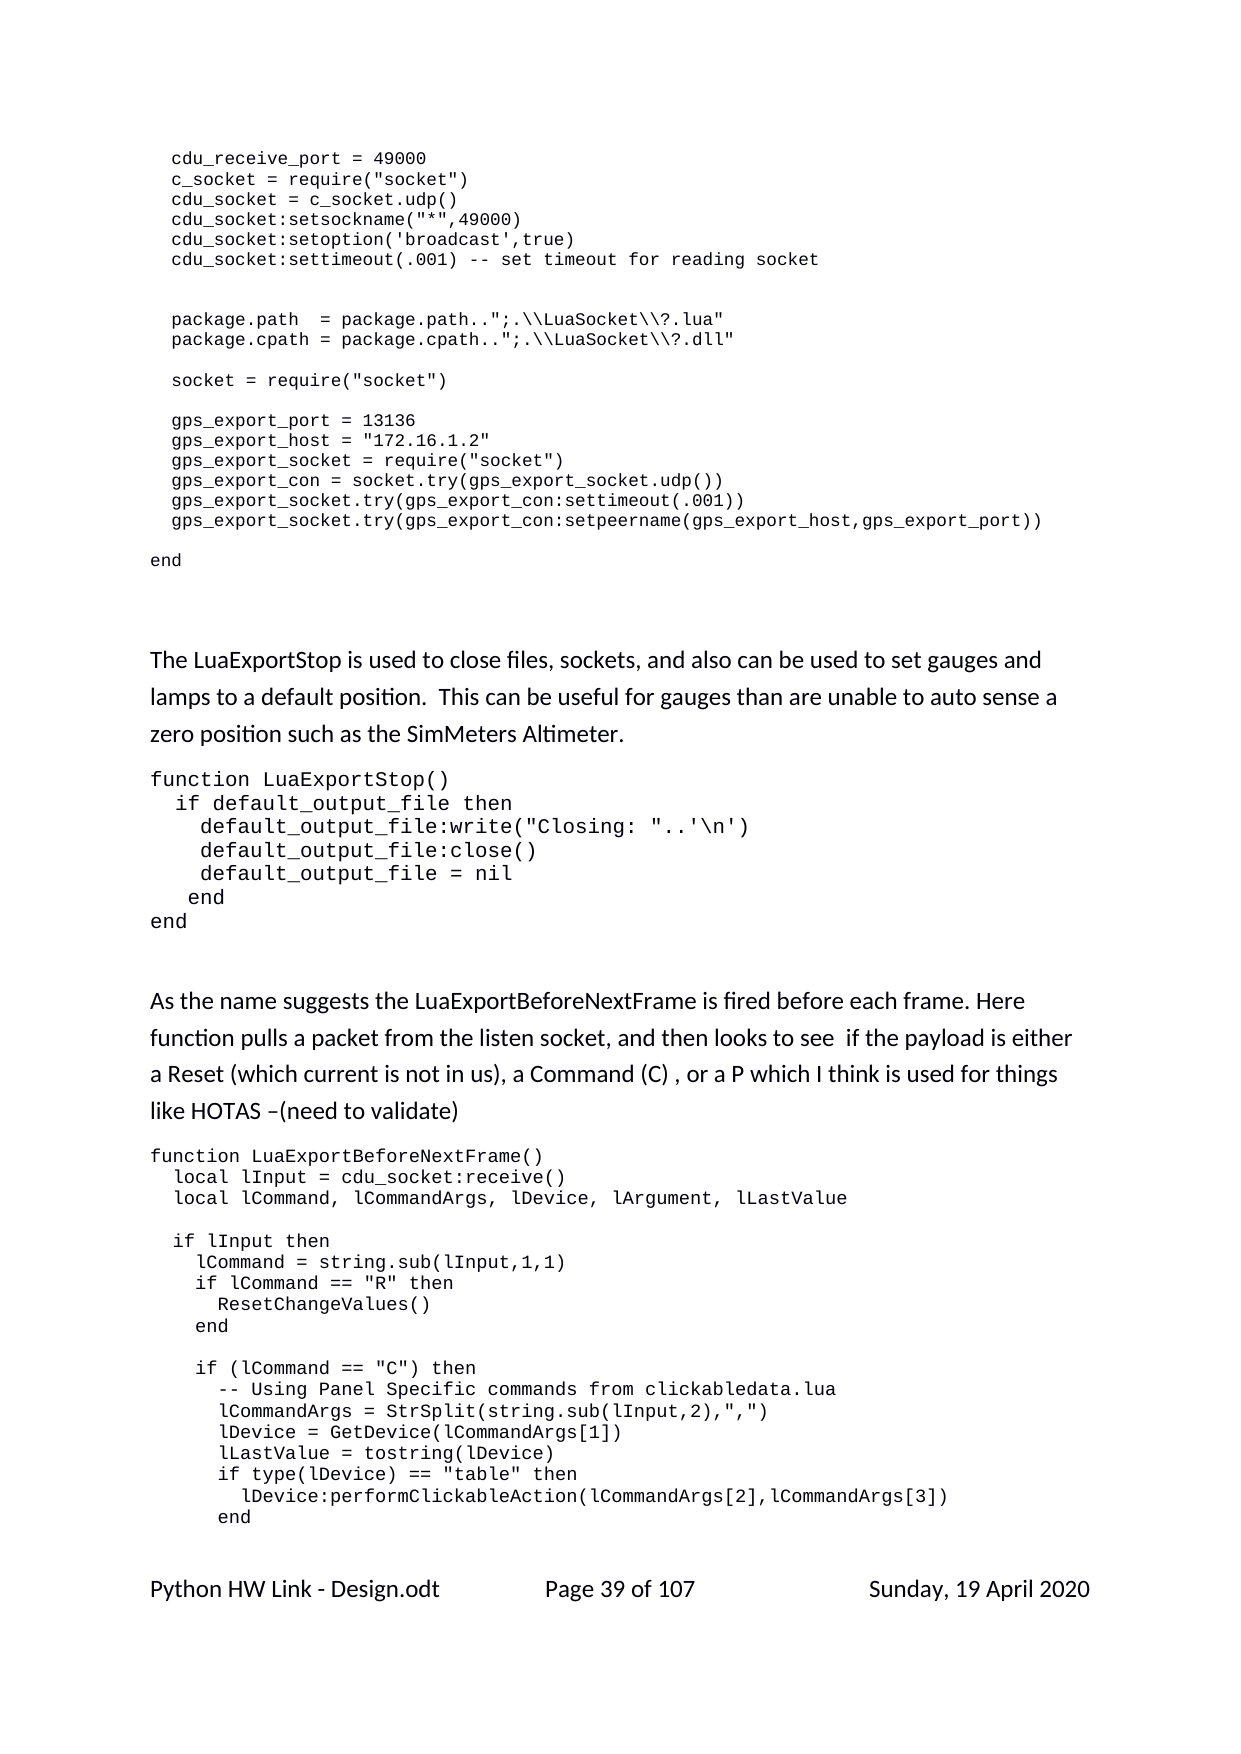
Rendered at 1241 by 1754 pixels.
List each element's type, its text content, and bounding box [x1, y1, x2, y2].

text gps_export_con = socket.try(gps_export_socket.udp()) [150, 472, 1090, 492]
text lDevice:performClickableAction(lCommandArgs[2],lCommandArgs[3]) [150, 1486, 1090, 1508]
text cdu_socket = c_socket.udp() [150, 190, 1090, 210]
text gps_export_socket.try(gps_export_con:settimeout(.001)) [150, 492, 1090, 512]
text gps_export_host = "172.16.1.2" [150, 431, 1090, 452]
text package.cpath = package.cpath..";.\\LuaSocket\\?.dll" [150, 331, 1090, 351]
text gps_export_socket = require("socket") [150, 452, 1090, 472]
text if lCommand == "R" then [150, 1274, 1090, 1295]
text c_socket = require("socket") [150, 170, 1090, 190]
text if (lCommand == "C") then [150, 1359, 1090, 1380]
text cdu_receive_port = 49000 [150, 150, 1090, 170]
text lCommand = string.sub(lInput,1,1) [150, 1253, 1090, 1274]
text lDevice = GetDevice(lCommandArgs[1]) [150, 1423, 1090, 1444]
text package.path = package.path..";.\\LuaSocket\\?.lua" [150, 311, 1090, 331]
text function LuaExportBeforeNextFrame() [150, 1146, 1090, 1168]
text local lInput = cdu_socket:receive() [150, 1168, 1090, 1189]
text default_output_file:close() [150, 840, 1090, 863]
text local lCommand, lCommandArgs, lDevice, lArgument, lLastValue [150, 1189, 1090, 1210]
text ResetChangeValues() [150, 1295, 1090, 1316]
text function LuaExportStop() [150, 769, 1090, 792]
text end [150, 1508, 1090, 1529]
text end [150, 1316, 1090, 1338]
text if type(lDevice) == "table" then [150, 1465, 1090, 1486]
text default_output_file:write("Closing: "..'\n') [150, 816, 1090, 840]
text if default_output_file then [150, 792, 1090, 816]
text end [150, 552, 1090, 572]
text end [150, 887, 1090, 911]
text if lInput then [150, 1231, 1090, 1253]
text cdu_socket:settimeout(.001) -- set timeout for reading socket [150, 251, 1090, 271]
text As the name suggests the LuaExportBeforeNextFrame is fired before each frame. Here function pulls a packet from the listen socket, and then looks to see if the payload is either a Reset (which current is not in us), a Command (C) , or a P which I think is used for things like HOTAS –(need to validate) [150, 986, 1090, 1126]
text socket = require("socket") [150, 371, 1090, 391]
text default_output_file = nil [150, 863, 1090, 887]
text gps_export_port = 13136 [150, 411, 1090, 431]
text end [150, 911, 1090, 934]
text gps_export_socket.try(gps_export_con:setpeername(gps_export_host,gps_export_port)) [150, 512, 1090, 532]
text -- Using Panel Specific commands from clickabledata.lua [150, 1380, 1090, 1401]
text cdu_socket:setoption('broadcast',true) [150, 230, 1090, 251]
text lCommandArgs = StrSplit(string.sub(lInput,2),",") [150, 1401, 1090, 1423]
text The LuaExportStop is used to close files, sockets, and also can be used to set gauges and lamps to a default position. This can be useful for gauges than are unable to auto sense a zero position such as the SimMeters Altimeter. [150, 644, 1090, 748]
text cdu_socket:setsockname("*",49000) [150, 210, 1090, 230]
text lLastValue = tostring(lDevice) [150, 1444, 1090, 1465]
